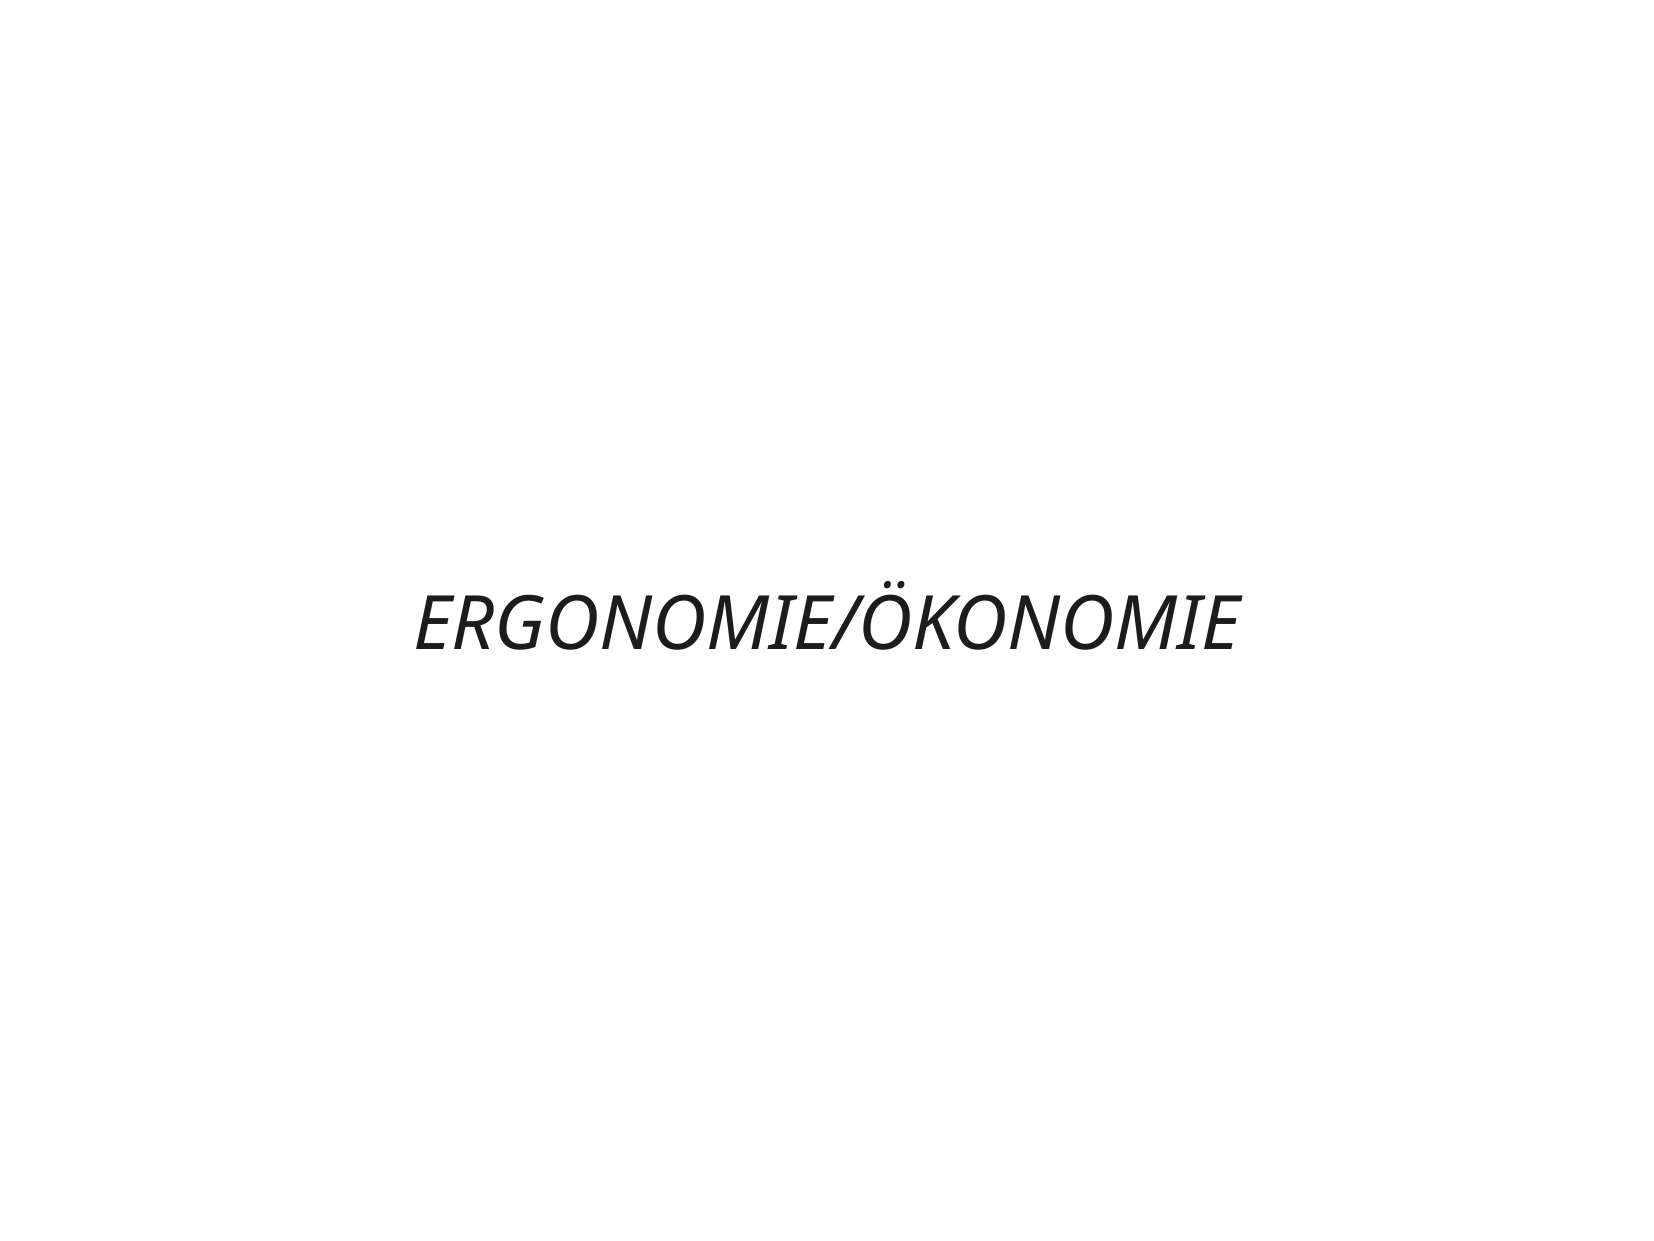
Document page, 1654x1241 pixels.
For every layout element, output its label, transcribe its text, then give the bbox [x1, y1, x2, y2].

subtitle ERGONOMIE/ÖKONOMIE [82, 140, 1571, 1101]
